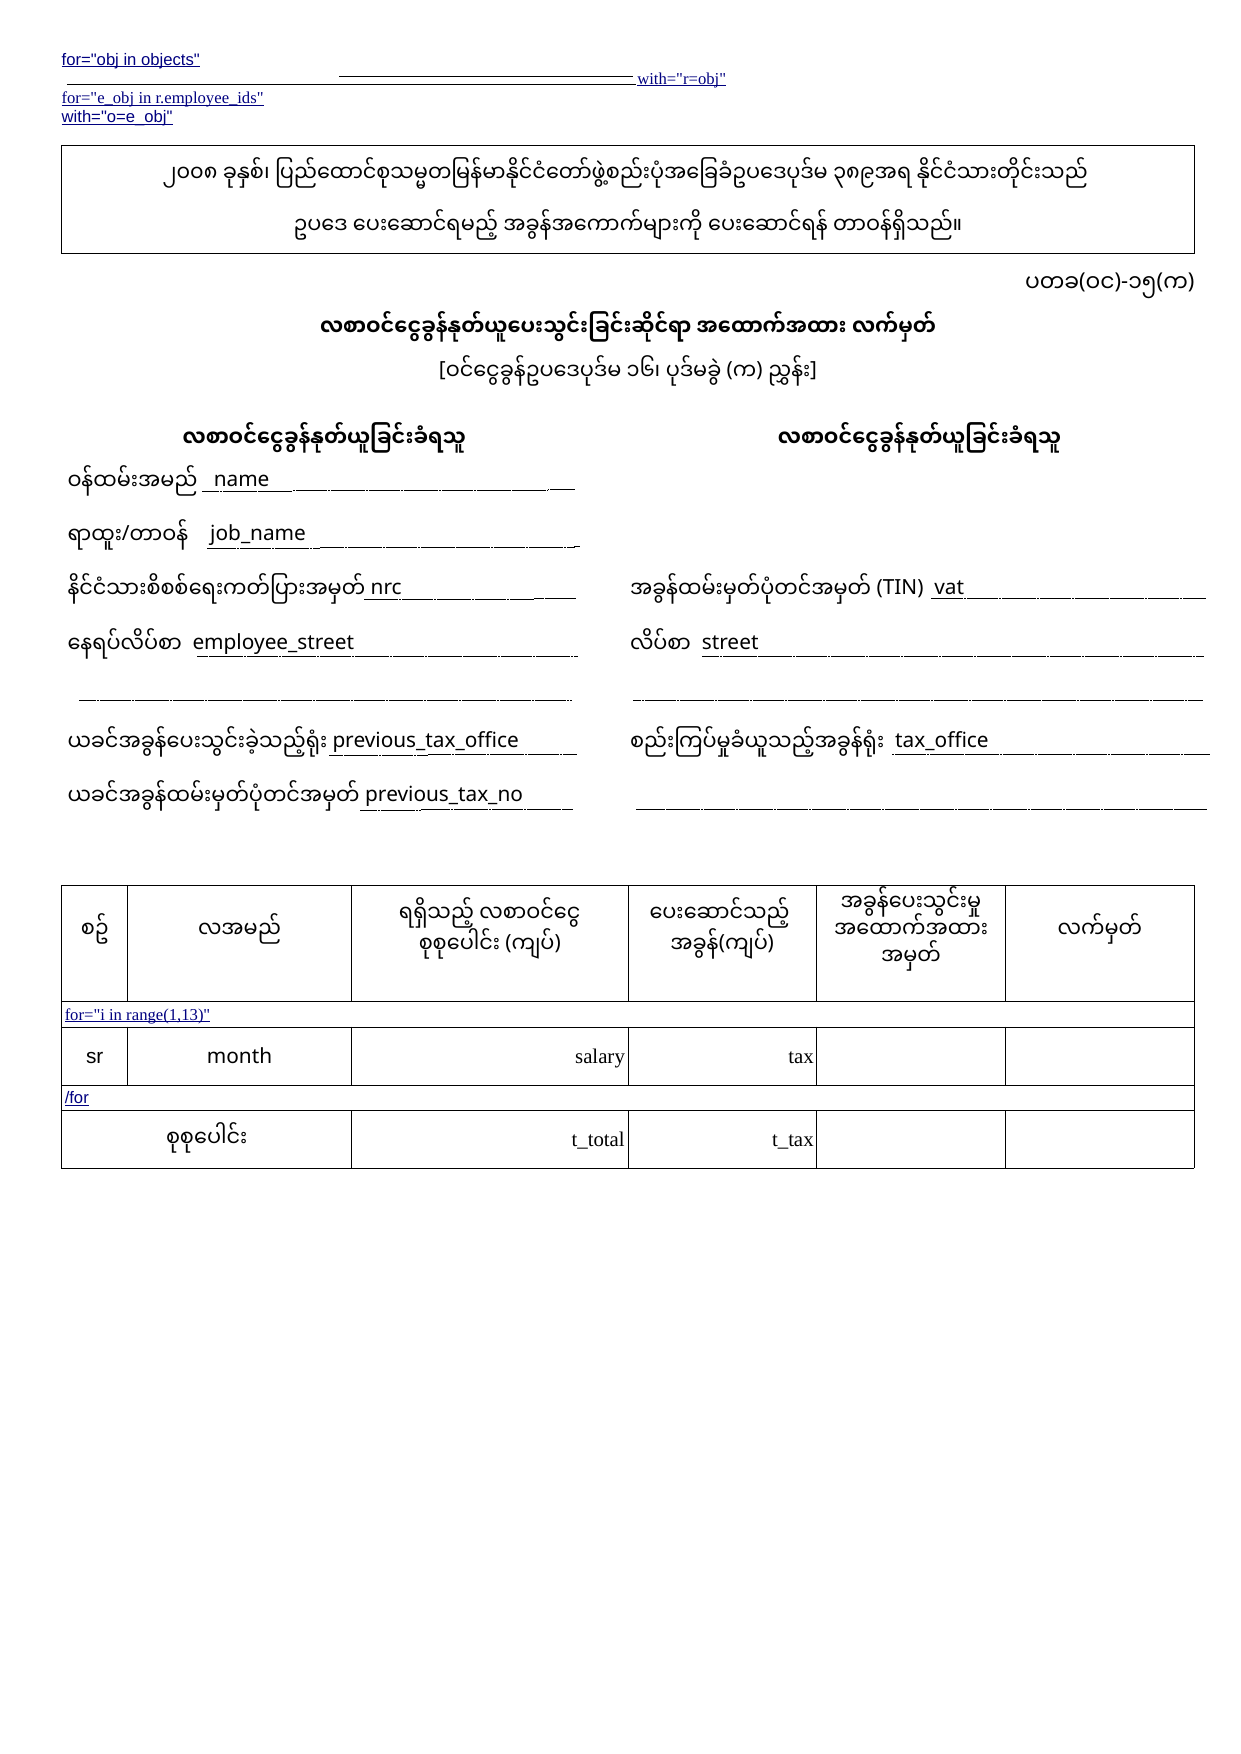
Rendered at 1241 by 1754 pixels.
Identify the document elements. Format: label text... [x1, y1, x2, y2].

table_cell [624, 458, 1214, 567]
table_header ၂၀၀၈ ခုနှစ်၊ ပြည်ထောင်စုသမ္မတမြန်မာနိုင်ငံတော်ဖွဲ့စည်းပုံအခြေခံဥပဒေပုဒ်မ ၃၈၉အရ နိုင်ငံသားတိုင်းသည် ဥပ‌ဒေ ပေးဆောင်ရမည့် အခွန်အကောက်များကို ပေးဆောင်ရန် တာဝန်ရှိသည်။ [62, 146, 1194, 253]
text for="e_obj in r.employee_ids" [61, 88, 1194, 107]
table_header လစာဝင်ငွေခွန်နုတ်ယူခြင်းခံရသူ [61, 420, 586, 458]
table_header စဥ် [62, 886, 127, 1001]
table_cell ယခင်အခွန်ပေးသွင်းခဲ့သည့်ရုံး previous_tax_office [61, 719, 586, 773]
table_cell [586, 567, 624, 621]
table_header ပေးဆောင်သည့် အခွန်(ကျပ်) [629, 886, 816, 1001]
table_cell ယခင်အခွန်ထမ်းမှတ်ပုံတင်အမှတ် previous_tax_no [61, 774, 586, 828]
table_cell [586, 458, 624, 512]
table_cell အခွန်ထမ်းမှတ်ပုံတင်အမှတ် (TIN) vat [624, 567, 1214, 621]
table_header ရရှိသည့် လစာဝင်ငွေ စုစုပေါင်း (ကျပ်) [352, 886, 628, 1001]
table_cell sr [62, 1028, 127, 1085]
table_cell ရာထူး/တာဝန် job_name [61, 513, 586, 567]
table_cell နိင်ငံသားစိစစ်ရေးကတ်ပြားအမှတ် nrc [61, 567, 586, 621]
table_header လစာဝင်ငွေခွန်နုတ်ယူခြင်းခံရသူ [624, 420, 1214, 458]
text with="r=obj" [61, 69, 1194, 88]
table_cell ပတခ(ဝင)-၁၅(က) [61, 254, 1194, 313]
table_cell t_tax [629, 1111, 816, 1167]
table_header လက်မှတ် [1006, 886, 1194, 1001]
table_cell [586, 774, 624, 828]
table_header လအမည် [128, 886, 351, 1001]
table_cell /for [62, 1086, 1194, 1110]
table_cell tax [629, 1028, 816, 1085]
table_cell [817, 1111, 1005, 1167]
table_cell [817, 1028, 1005, 1085]
table_cell [586, 621, 624, 719]
table_cell စုစုပေါင်း [62, 1111, 351, 1167]
text with="o=e_obj" [61, 107, 1194, 126]
table_header [586, 420, 624, 458]
table_cell [1006, 1111, 1194, 1167]
table_cell [586, 719, 624, 773]
table_cell [1006, 1028, 1194, 1085]
table_cell for="i in range(1,13)" [62, 1002, 1194, 1027]
table_header လစာဝင်ငွေခွန်နုတ်ယူပေးသွင်းခြင်းဆိုင်ရာ အထောက်အထား လက်မှတ် [ဝင်ငွေခွန်ဥပဒေပုဒ်မ ၁၆၊ ပုဒ်မခွဲ (က) ညွှန်း] [61, 313, 1194, 397]
table_cell salary [352, 1028, 628, 1085]
table_cell လိပ်စာ street [624, 621, 1214, 719]
table_cell month [128, 1028, 351, 1085]
table_cell ဝန်ထမ်းအမည် name [61, 458, 586, 512]
table_cell နေရပ်လိပ်စာ employee_street [61, 621, 586, 719]
table_cell t_total [352, 1111, 628, 1167]
table_cell စည်းကြပ်မှုခံယူသည့်အခွန်ရုံး tax_office [624, 719, 1214, 828]
table_header အခွန်ပေးသွင်းမှု အထောက်အထား အမှတ် [817, 886, 1005, 1001]
table_cell [586, 513, 624, 567]
text for="obj in objects" [61, 49, 1194, 69]
